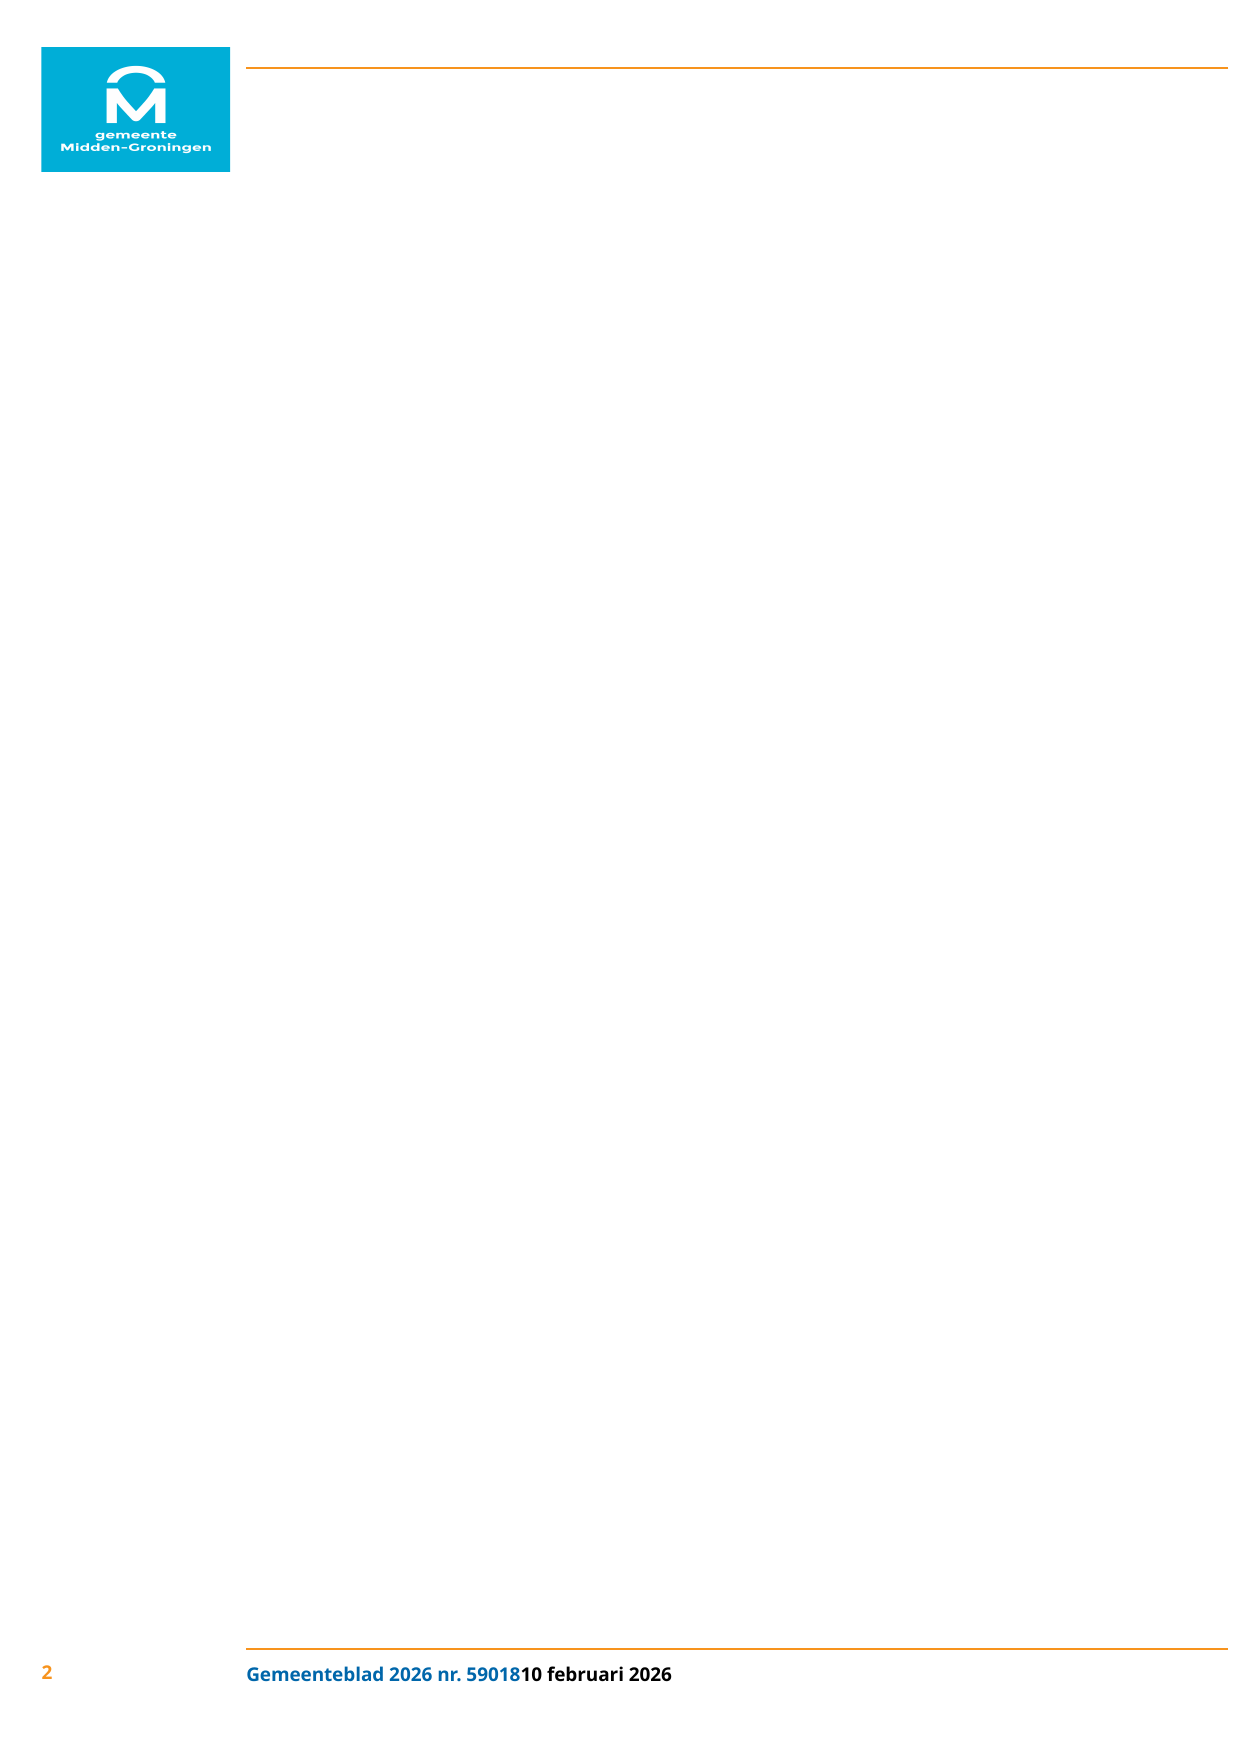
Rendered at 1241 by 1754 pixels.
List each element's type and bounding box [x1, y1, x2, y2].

picture [108, 66, 164, 82]
picture [184, 146, 190, 153]
picture [107, 89, 165, 122]
